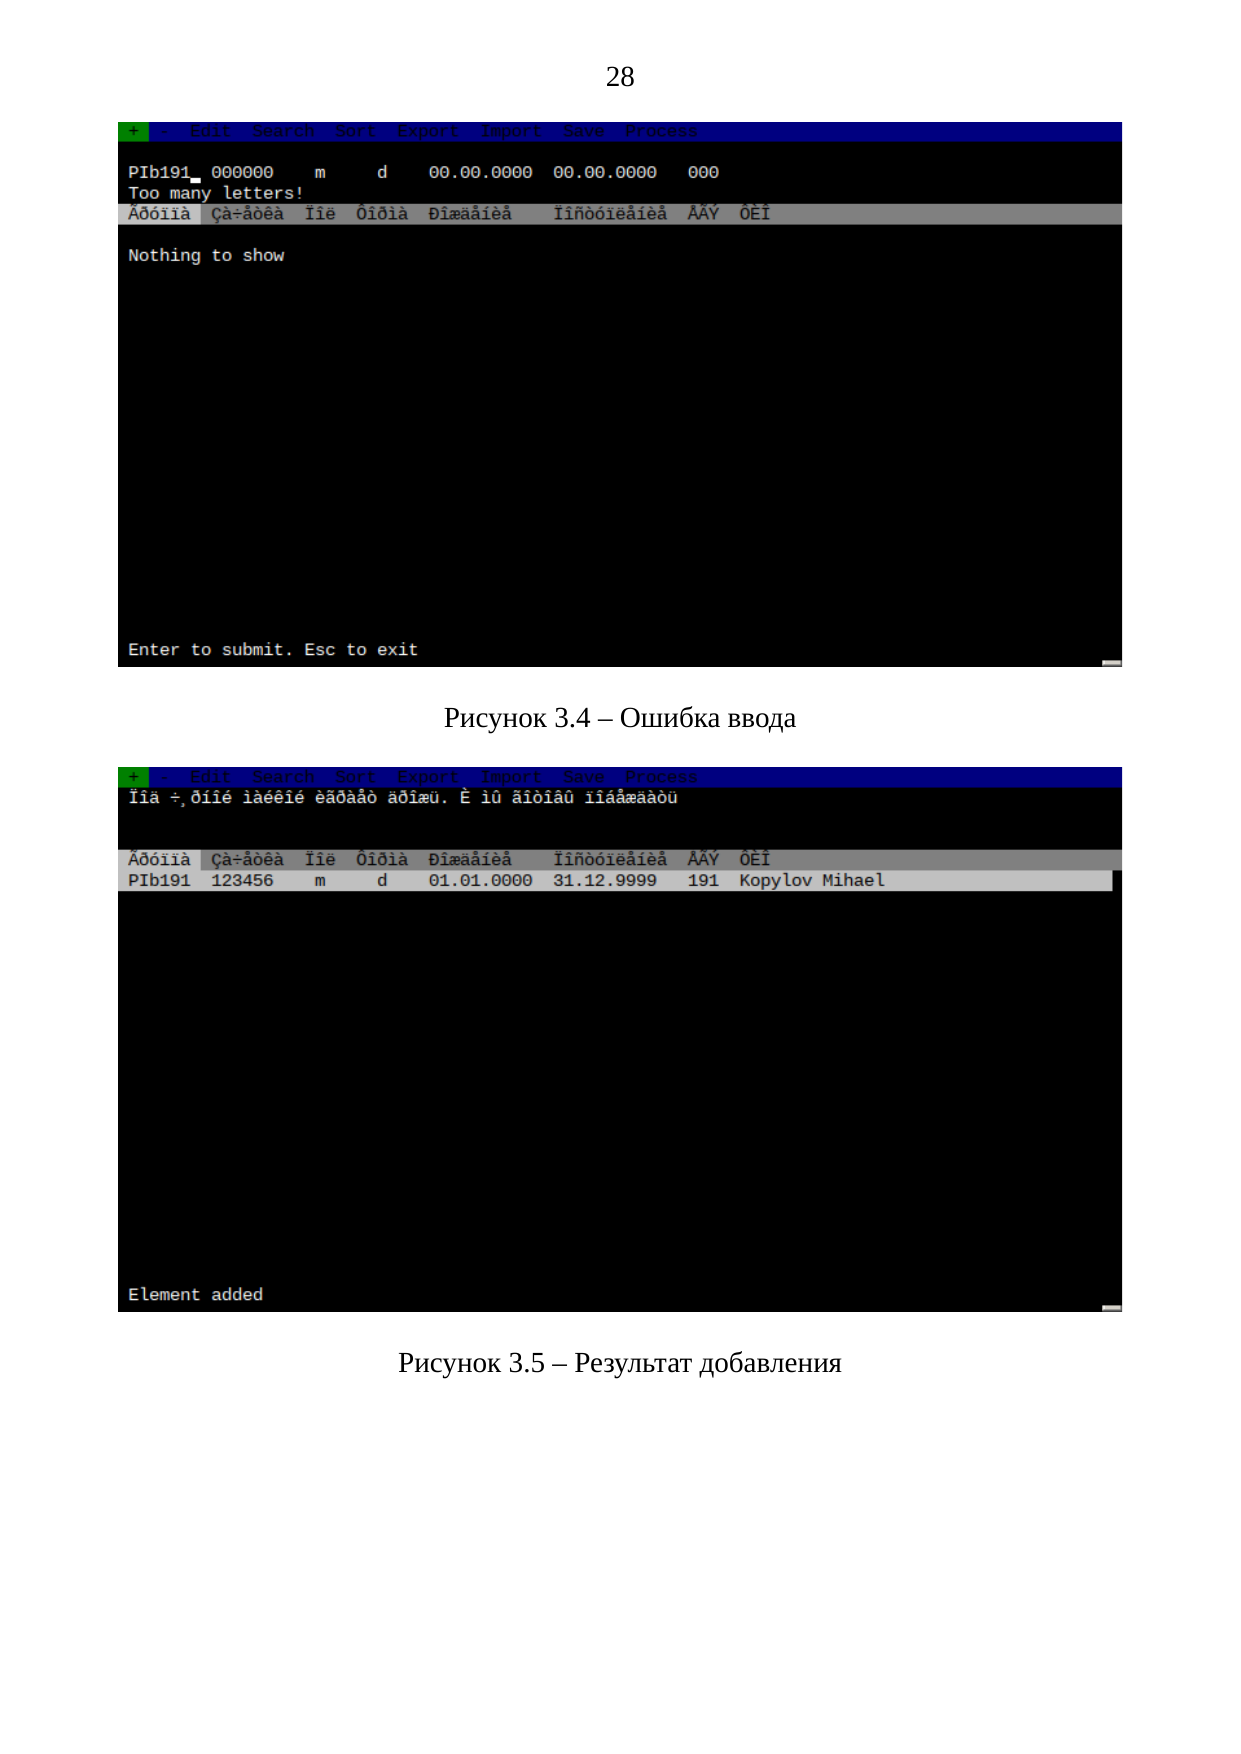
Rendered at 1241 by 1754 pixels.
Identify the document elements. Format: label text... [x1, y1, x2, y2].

picture [118, 767, 1123, 1312]
text Рисунок 3.5 – Результат добавления [118, 1345, 1122, 1379]
text Рисунок 3.4 – Ошибка ввода [118, 700, 1122, 734]
picture [118, 122, 1123, 667]
